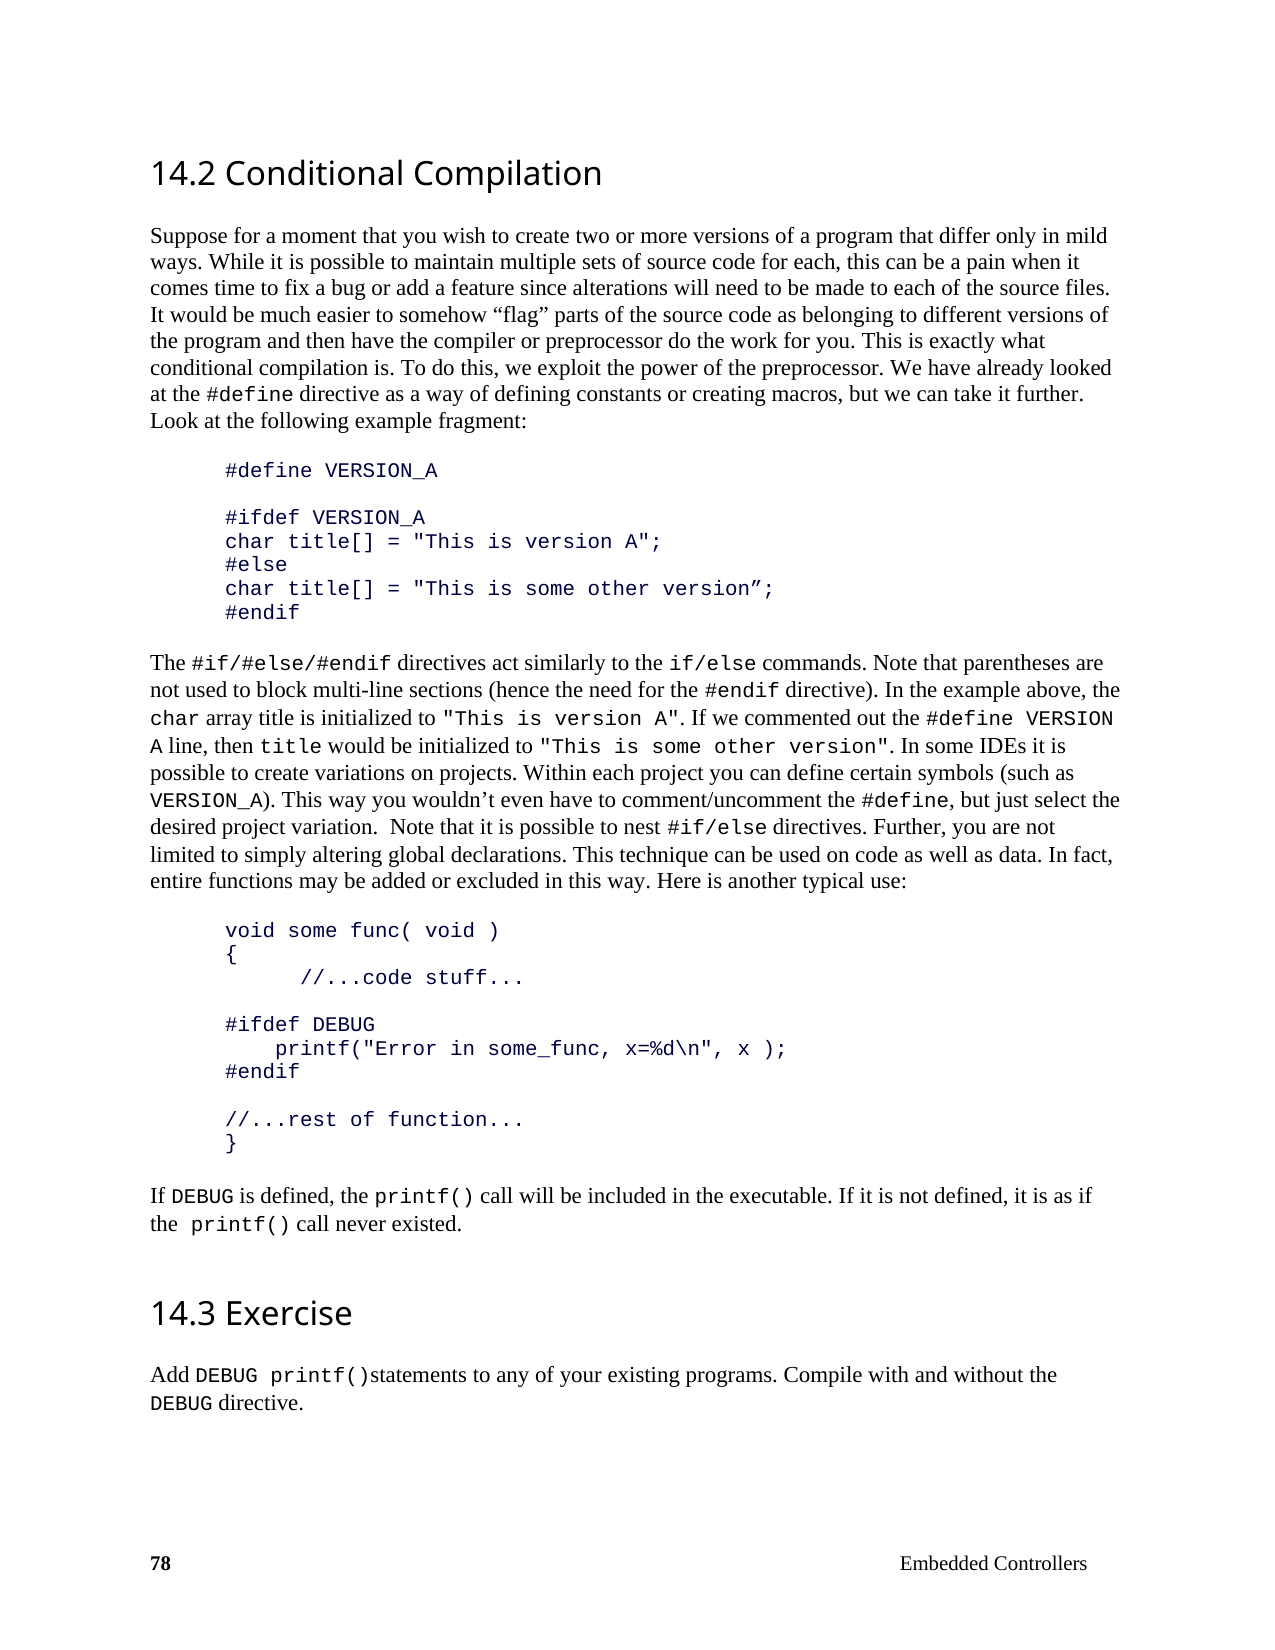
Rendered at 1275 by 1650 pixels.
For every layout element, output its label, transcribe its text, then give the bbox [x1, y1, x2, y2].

text The #if/#else/#endif directives act similarly to the if/else commands. Note that parentheses are not used to block multi-line sections (hence the need for the #endif directive). In the example above, the char array title is initialized to "This is version A". If we commented out the #define VERSION A line, then title would be initialized to "This is some other version". In some IDEs it is possible to create variations on projects. Within each project you can define certain symbols (such as VERSION_A). This way you wouldn’t even have to comment/uncomment the #define, but just select the desired project variation. Note that it is possible to nest #if/else directives. Further, you are not limited to simply altering global declarations. This technique can be used on code as well as data. In fact, entire functions may be added or excluded in this way. Here is another typical use: [150, 649, 1125, 894]
text #else [225, 554, 1125, 578]
subtitle 14.2 Conditional Compilation [150, 150, 1125, 195]
text //...rest of function... [225, 1109, 1125, 1132]
text printf("Error in some_func, x=%d\n", x ); [225, 1038, 1125, 1061]
text #ifdef DEBUG [225, 1014, 1125, 1038]
text If DEBUG is defined, the printf() call will be included in the executable. If it is not defined, it is as if the printf() call never existed. [150, 1182, 1125, 1237]
text //...code stuff... [225, 967, 1125, 991]
text { [225, 943, 1125, 967]
text char title[] = "This is some other version”; [225, 578, 1125, 602]
text void some func( void ) [225, 919, 1125, 943]
text #define VERSION_A [225, 460, 1125, 483]
text 14.3 Exercise [150, 1289, 1125, 1335]
text #endif [225, 1061, 1125, 1085]
text Add DEBUG printf()statements to any of your existing programs. Compile with and without the DEBUG directive. [150, 1361, 1125, 1416]
text } [225, 1132, 1125, 1156]
text Suppose for a moment that you wish to create two or more versions of a program that differ only in mild ways. While it is possible to maintain multiple sets of source code for each, this can be a pain when it comes time to fix a bug or add a feature since alterations will need to be made to each of the source files. It would be much easier to somehow “flag” parts of the source code as belonging to different versions of the program and then have the compiler or preprocessor do the work for you. This is exactly what conditional compilation is. To do this, we exploit the power of the preprocessor. We have already looked at the #define directive as a way of defining constants or creating macros, but we can take it further. Look at the following example fragment: [150, 222, 1125, 434]
text #endif [225, 602, 1125, 625]
text #ifdef VERSION_A [225, 507, 1125, 531]
text char title[] = "This is version A"; [225, 531, 1125, 554]
